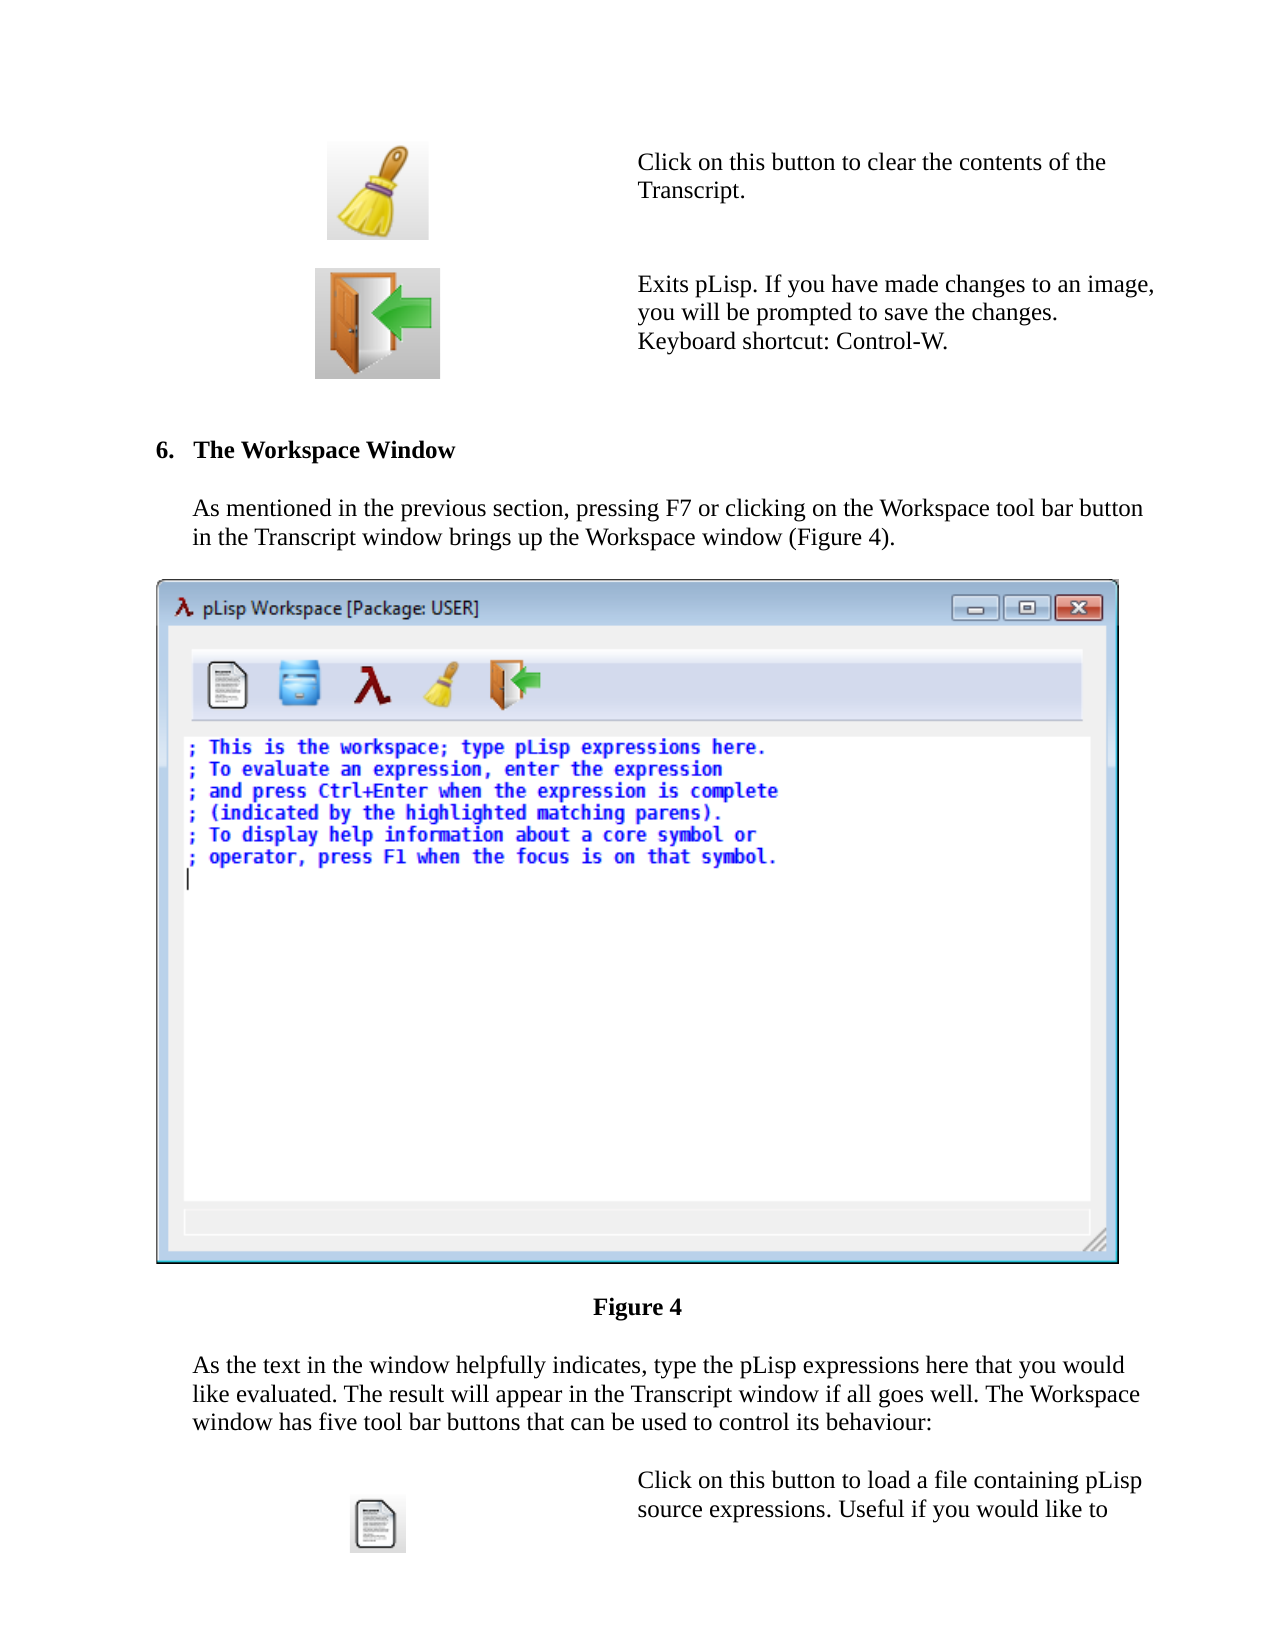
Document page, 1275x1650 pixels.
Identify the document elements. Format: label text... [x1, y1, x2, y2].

picture [327, 141, 429, 240]
table_cell Exits pLisp. If you have made changes to an image, you will be prompted to save the changes. Keyboard shortcut: Control-W. [638, 269, 1157, 407]
text As mentioned in the previous section, pressing F7 or clicking on the Workspace tool bar button in the Transcript window brings up the Workspace window (Figure 4). [118, 493, 1157, 551]
picture [156, 579, 1119, 1264]
text As the text in the window helpfully indicates, type the pLisp expressions here that you would like evaluated. The result will appear in the Transcript window if all goes well. The Workspace window has five tool bar buttons that can be used to control its behaviour: [118, 1350, 1157, 1436]
list The Workspace Window [156, 436, 1157, 464]
table_header Click on this button to load a file containing pLisp source expressions. Useful if you would like to [638, 1465, 1157, 1522]
table_cell [118, 269, 637, 407]
text Figure 4 [118, 1292, 1157, 1321]
picture [349, 1494, 406, 1553]
table_cell [118, 118, 637, 269]
table_cell Click on this button to clear the contents of the Transcript. [638, 118, 1157, 269]
table_header [118, 1465, 637, 1522]
picture [315, 268, 441, 379]
